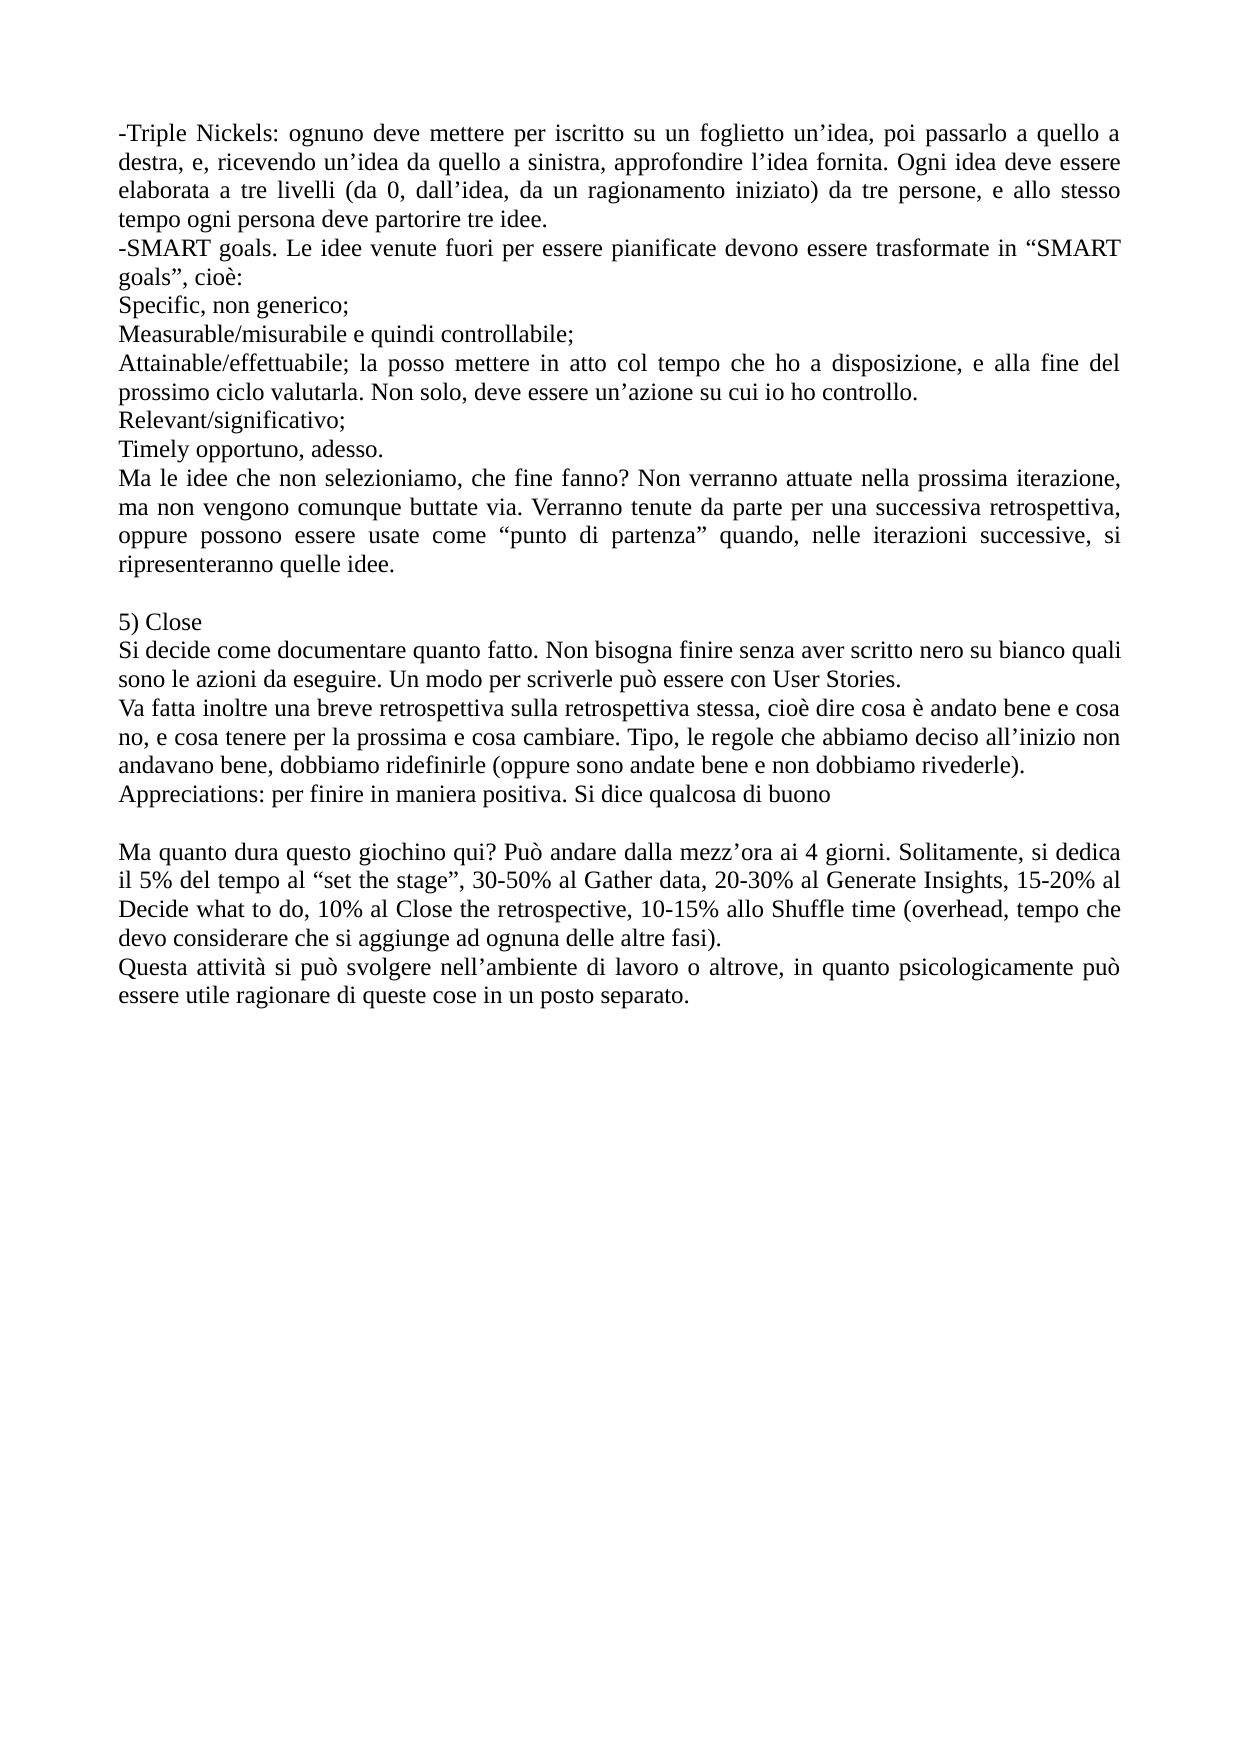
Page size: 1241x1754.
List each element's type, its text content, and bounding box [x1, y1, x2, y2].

text Relevant/significativo; [118, 406, 1122, 434]
text -SMART goals. Le idee venute fuori per essere pianificate devono essere trasformate in “SMART goals”, cioè: [118, 233, 1122, 291]
text Questa attività si può svolgere nell’ambiente di lavoro o altrove, in quanto psicologicamente può essere utile ragionare di queste cose in un posto separato. [118, 952, 1122, 1009]
text Ma quanto dura questo giochino qui? Può andare dalla mezz’ora ai 4 giorni. Solitamente, si dedica il 5% del tempo al “set the stage”, 30-50% al Gather data, 20-30% al Generate Insights, 15-20% al Decide what to do, 10% al Close the retrospective, 10-15% allo Shuffle time (overhead, tempo che devo considerare che si aggiunge ad ognuna delle altre fasi). [118, 837, 1122, 952]
text Timely opportuno, adesso. [118, 434, 1122, 463]
text Attainable/effettuabile; la posso mettere in atto col tempo che ho a disposizione, e alla fine del prossimo ciclo valutarla. Non solo, deve essere un’azione su cui io ho controllo. [118, 348, 1122, 406]
text Va fatta inoltre una breve retrospettiva sulla retrospettiva stessa, cioè dire cosa è andato bene e cosa no, e cosa tenere per la prossima e cosa cambiare. Tipo, le regole che abbiamo deciso all’inizio non andavano bene, dobbiamo ridefinirle (oppure sono andate bene e non dobbiamo rivederle). [118, 693, 1122, 779]
text Specific, non generico; [118, 291, 1122, 319]
text Appreciations: per finire in maniera positiva. Si dice qualcosa di buono [118, 779, 1122, 808]
text Measurable/misurabile e quindi controllabile; [118, 319, 1122, 348]
text -Triple Nickels: ognuno deve mettere per iscritto su un foglietto un’idea, poi passarlo a quello a destra, e, ricevendo un’idea da quello a sinistra, approfondire l’idea fornita. Ogni idea deve essere elaborata a tre livelli (da 0, dall’idea, da un ragionamento iniziato) da tre persone, e allo stesso tempo ogni persona deve partorire tre idee. [118, 118, 1122, 233]
text Ma le idee che non selezioniamo, che fine fanno? Non verranno attuate nella prossima iterazione, ma non vengono comunque buttate via. Verranno tenute da parte per una successiva retrospettiva, oppure possono essere usate come “punto di partenza” quando, nelle iterazioni successive, si ripresenteranno quelle idee. [118, 463, 1122, 578]
text Si decide come documentare quanto fatto. Non bisogna finire senza aver scritto nero su bianco quali sono le azioni da eseguire. Un modo per scriverle può essere con User Stories. [118, 636, 1122, 693]
text 5) Close [118, 607, 1122, 636]
